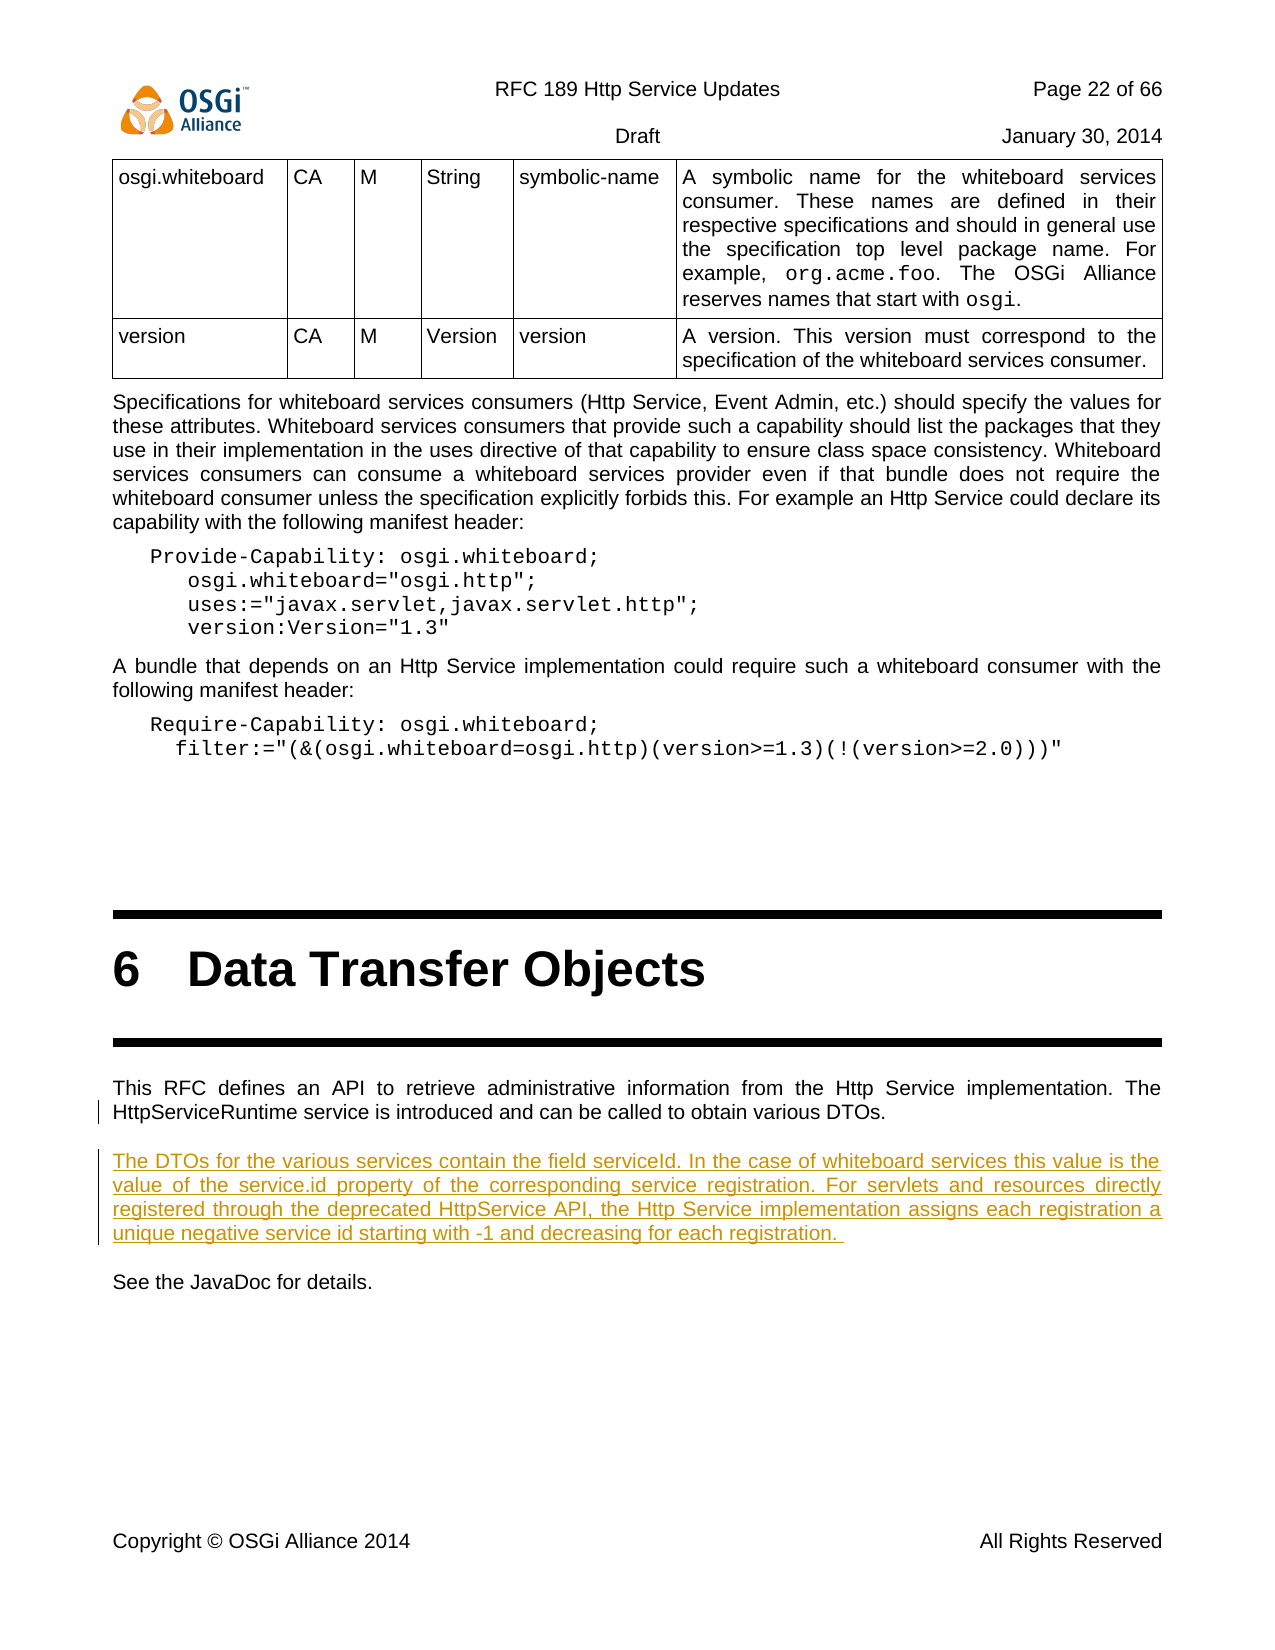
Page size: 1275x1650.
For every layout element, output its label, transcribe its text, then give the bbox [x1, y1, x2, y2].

table_cell M [355, 160, 421, 318]
picture [113, 78, 257, 142]
table_cell A symbolic name for the whiteboard services consumer. These names are defined in their respective specifications and should in general use the specification top level package name. For example, org.acme.foo. The OSGi Alliance reserves names that start with osgi. [677, 160, 1162, 318]
text registered through the deprecated HttpService API, the Http Service implementation assigns each registration a [112, 1195, 1162, 1218]
text filter:="(&(osgi.whiteboard=osgi.http)(version>=1.3)(!(version>=2.0)))" [112, 737, 1162, 761]
text This RFC defines an API to retrieve administrative information from the Http Service implementation. The HttpServiceRuntime service is introduced and can be called to obtain various DTOs. [112, 1076, 1162, 1124]
text Specifications for whiteboard services consumers (Http Service, Event Admin, etc.) should specify the values for these attributes. Whiteboard services consumers that provide such a capability should list the packages that they use in their implementation in the uses directive of that capability to ensure class space consistency. Whiteboard services consumers can consume a whiteboard services provider even if that bundle does not require the whiteboard consumer unless the specification explicitly forbids this. For example an Http Service could declare its capability with the following manifest header: [112, 390, 1162, 534]
table_cell A version. This version must correspond to the specification of the whiteboard services consumer. [677, 319, 1162, 377]
text The DTOs for the various services contain the field serviceId. In the case of whiteboard services this value is the value of the service.id property of the corresponding service registration. For servlets and resources directly [112, 1149, 1162, 1194]
text Require-Capability: osgi.whiteboard; [112, 714, 1162, 737]
text A bundle that depends on an Http Service implementation could require such a whiteboard consumer with the following manifest header: [112, 653, 1162, 701]
table_cell version [113, 319, 287, 377]
table_cell symbolic-name [514, 160, 676, 318]
text See the JavaDoc for details. [112, 1270, 1162, 1294]
table_cell osgi.whiteboard [113, 160, 287, 318]
table_cell Version [422, 319, 513, 377]
text unique negative service id starting with -1 and decreasing for each registration. [112, 1219, 1162, 1245]
text Provide-Capability: osgi.whiteboard; [112, 546, 1162, 570]
table_cell String [422, 160, 513, 318]
subtitle Data Transfer Objects [112, 911, 1162, 1047]
table_cell M [355, 319, 421, 377]
text uses:="javax.servlet,javax.servlet.http"; [112, 594, 1162, 617]
table_cell version [514, 319, 676, 377]
table_cell CA [288, 319, 354, 377]
text version:Version="1.3" [112, 617, 1162, 641]
text osgi.whiteboard="osgi.http"; [112, 570, 1162, 594]
table_cell CA [288, 160, 354, 318]
